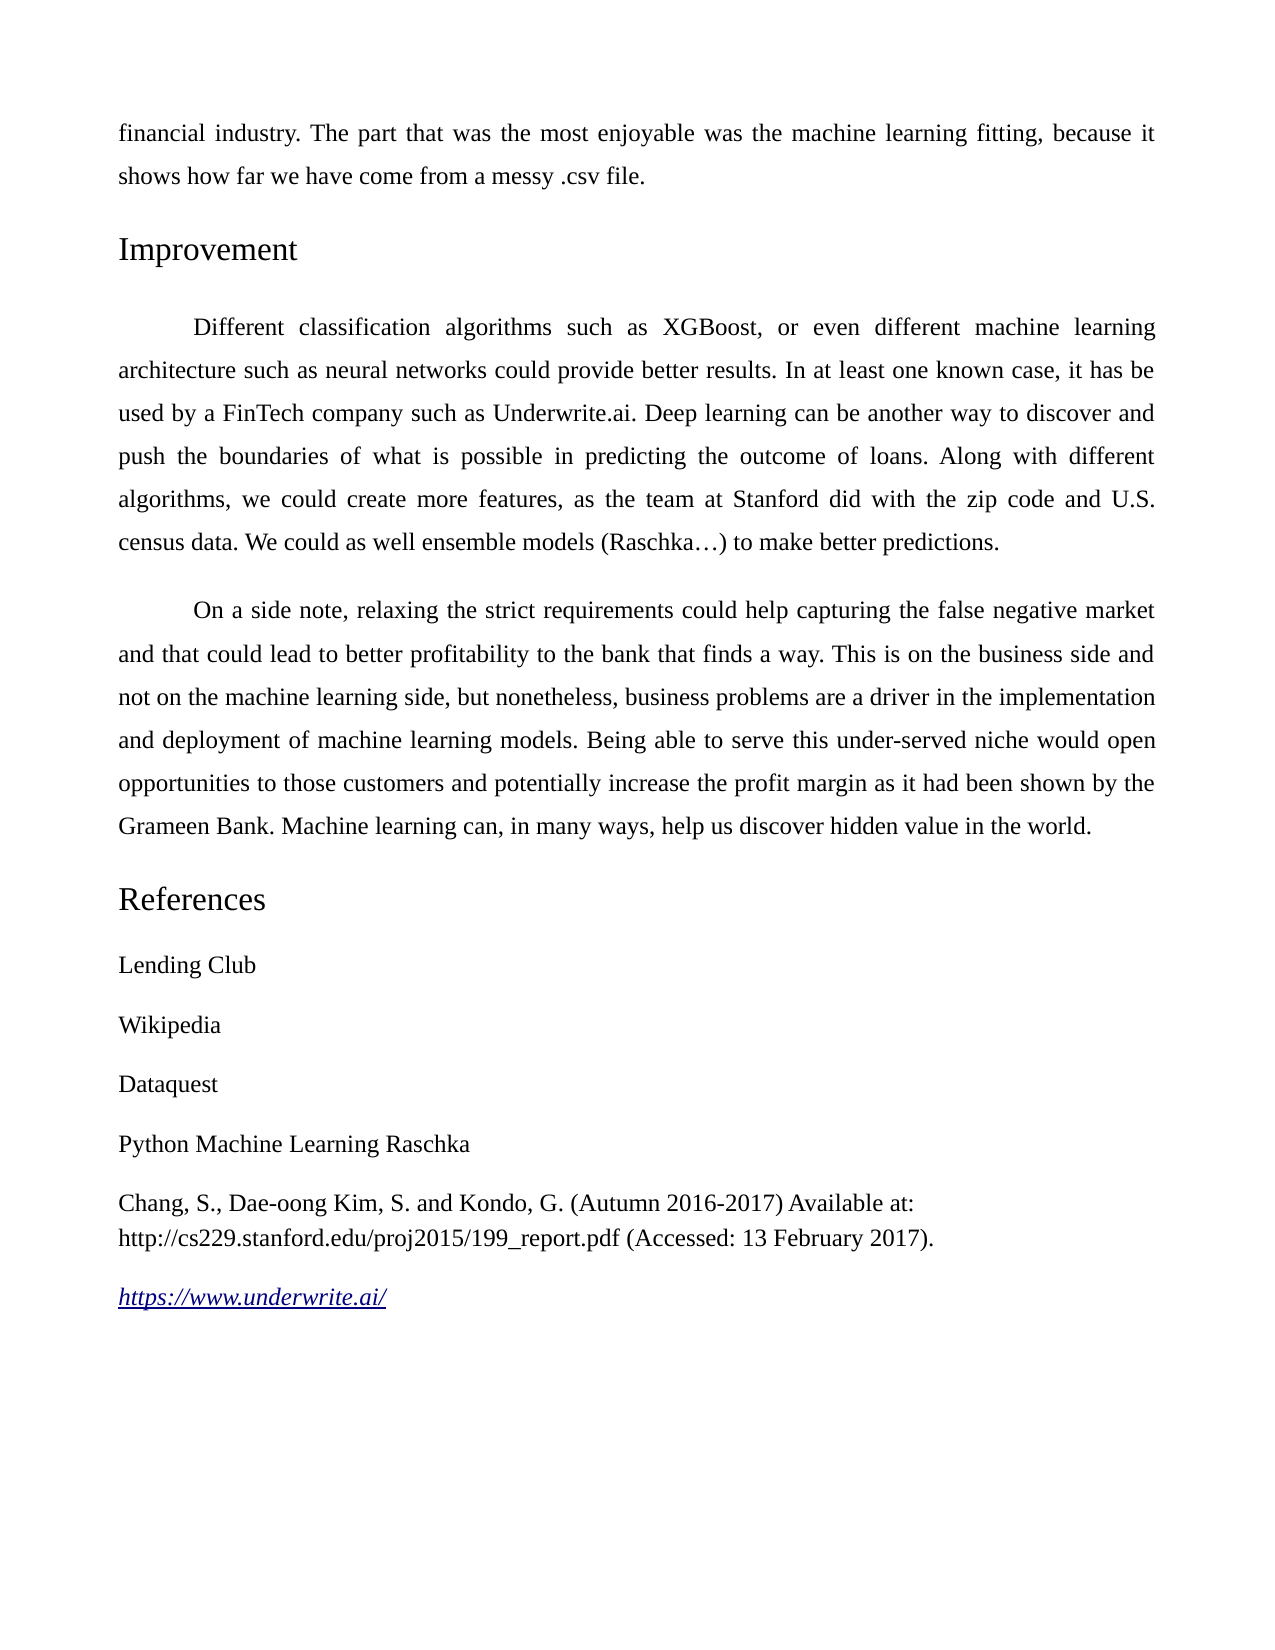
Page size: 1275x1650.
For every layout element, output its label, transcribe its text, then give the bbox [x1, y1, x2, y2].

text On a side note, relaxing the strict requirements could help capturing the false negative market and that could lead to better profitability to the bank that finds a way. This is on the business side and not on the machine learning side, but nonetheless, business problems are a driver in the implementation and deployment of machine learning models. Being able to serve this under-served niche would open opportunities to those customers and potentially increase the profit margin as it had been shown by the Grameen Bank. Machine learning can, in many ways, help us discover hidden value in the world. [118, 596, 1157, 840]
text Dataquest [118, 1069, 1157, 1098]
text Python Machine Learning Raschka [118, 1129, 1157, 1157]
text https://www.underwrite.ai/ [118, 1282, 1157, 1311]
text Chang, S., Dae-oong Kim, S. and Kondo, G. (Autumn 2016-2017) Available at: http://cs229.stanford.edu/proj2015/199_report.pdf (Accessed: 13 February 2017). [118, 1188, 1157, 1251]
text Lending Club [118, 950, 1157, 979]
text References [118, 879, 1157, 918]
text Wikipedia [118, 1010, 1157, 1038]
text Improvement [118, 229, 1157, 268]
text financial industry. The part that was the most enjoyable was the machine learning fitting, because it shows how far we have come from a messy .csv file. [118, 118, 1157, 190]
text Different classification algorithms such as XGBoost, or even different machine learning architecture such as neural networks could provide better results. In at least one known case, it has be used by a FinTech company such as Underwrite.ai. Deep learning can be another way to discover and push the boundaries of what is possible in predicting the outcome of loans. Along with different algorithms, we could create more features, as the team at Stanford did with the zip code and U.S. census data. We could as well ensemble models (Raschka…) to make better predictions. [118, 312, 1157, 556]
